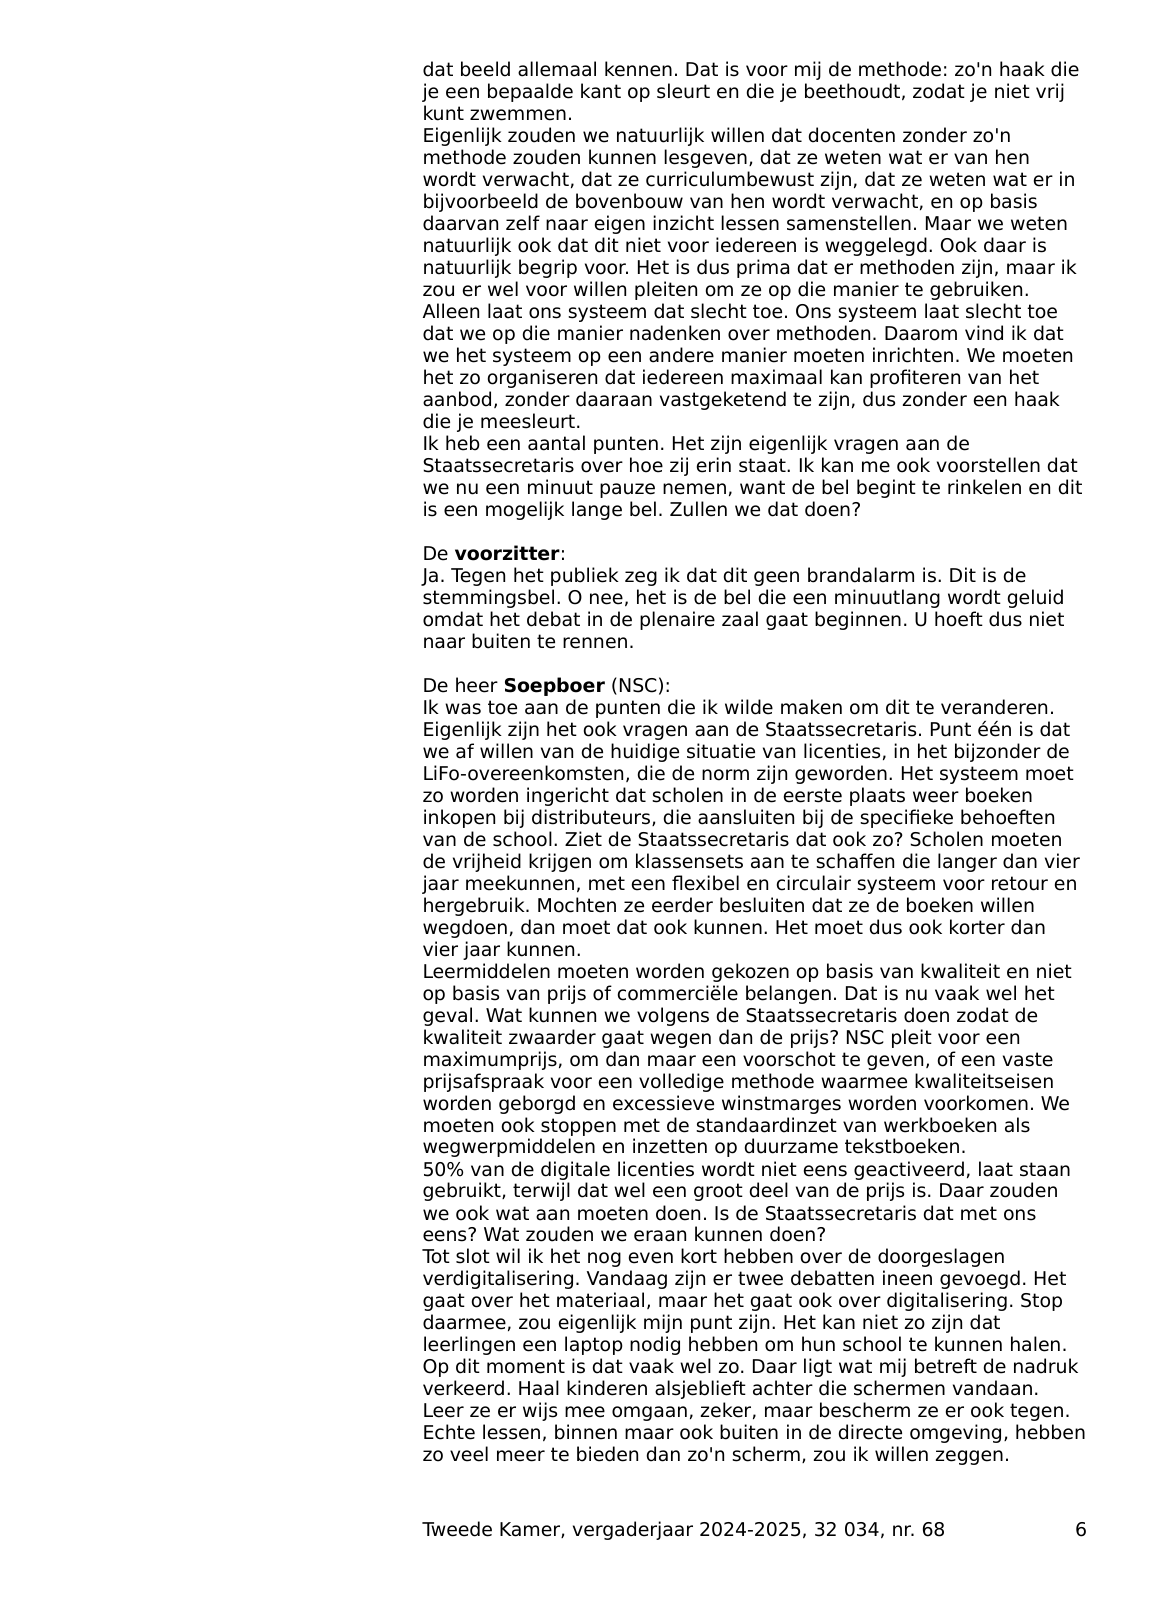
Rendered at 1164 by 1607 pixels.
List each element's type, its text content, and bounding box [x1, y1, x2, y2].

text Ik was toe aan de punten die ik wilde maken om dit te veranderen. Eigenlijk zijn het ook vragen aan de Staatssecretaris. Punt één is dat we af willen van de huidige situatie van licenties, in het bijzonder de LiFo-overeenkomsten, die de norm zijn geworden. Het systeem moet zo worden ingericht dat scholen in de eerste plaats weer boeken inkopen bij distributeurs, die aansluiten bij de specifieke behoeften van de school. Ziet de Staatssecretaris dat ook zo? Scholen moeten de vrijheid krijgen om klassensets aan te schaffen die langer dan vier jaar meekunnen, met een flexibel en circulair systeem voor retour en hergebruik. Mochten ze eerder besluiten dat ze de boeken willen wegdoen, dan moet dat ook kunnen. Het moet dus ook korter dan vier jaar kunnen. [422, 697, 1087, 961]
text Ja. Tegen het publiek zeg ik dat dit geen brandalarm is. Dit is de stemmingsbel. O nee, het is de bel die een minuutlang wordt geluid omdat het debat in de plenaire zaal gaat beginnen. U hoeft dus niet naar buiten te rennen. [422, 565, 1087, 653]
text Tot slot wil ik het nog even kort hebben over de doorgeslagen verdigitalisering. Vandaag zijn er twee debatten ineen gevoegd. Het gaat over het materiaal, maar het gaat ook over digitalisering. Stop daarmee, zou eigenlijk mijn punt zijn. Het kan niet zo zijn dat leerlingen een laptop nodig hebben om hun school te kunnen halen. Op dit moment is dat vaak wel zo. Daar ligt wat mij betreft de nadruk verkeerd. Haal kinderen alsjeblieft achter die schermen vandaan. Leer ze er wijs mee omgaan, zeker, maar bescherm ze er ook tegen. Echte lessen, binnen maar ook buiten in de directe omgeving, hebben zo veel meer te bieden dan zo'n scherm, zou ik willen zeggen. [422, 1246, 1087, 1466]
text 50% van de digitale licenties wordt niet eens geactiveerd, laat staan gebruikt, terwijl dat wel een groot deel van de prijs is. Daar zouden we ook wat aan moeten doen. Is de Staatssecretaris dat met ons eens? Wat zouden we eraan kunnen doen? [422, 1158, 1087, 1246]
text dat beeld allemaal kennen. Dat is voor mij de methode: zo'n haak die je een bepaalde kant op sleurt en die je beethoudt, zodat je niet vrij kunt zwemmen. [422, 59, 1087, 125]
text Eigenlijk zouden we natuurlijk willen dat docenten zonder zo'n methode zouden kunnen lesgeven, dat ze weten wat er van hen wordt verwacht, dat ze curriculumbewust zijn, dat ze weten wat er in bijvoorbeeld de bovenbouw van hen wordt verwacht, en op basis daarvan zelf naar eigen inzicht lessen samenstellen. Maar we weten natuurlijk ook dat dit niet voor iedereen is weggelegd. Ook daar is natuurlijk begrip voor. Het is dus prima dat er methoden zijn, maar ik zou er wel voor willen pleiten om ze op die manier te gebruiken. Alleen laat ons systeem dat slecht toe. Ons systeem laat slecht toe dat we op die manier nadenken over methoden. Daarom vind ik dat we het systeem op een andere manier moeten inrichten. We moeten het zo organiseren dat iedereen maximaal kan profiteren van het aanbod, zonder daaraan vastgeketend te zijn, dus zonder een haak die je meesleurt. [422, 125, 1087, 433]
text Ik heb een aantal punten. Het zijn eigenlijk vragen aan de Staatssecretaris over hoe zij erin staat. Ik kan me ook voorstellen dat we nu een minuut pauze nemen, want de bel begint te rinkelen en dit is een mogelijk lange bel. Zullen we dat doen? [422, 433, 1087, 521]
text Leermiddelen moeten worden gekozen op basis van kwaliteit en niet op basis van prijs of commerciële belangen. Dat is nu vaak wel het geval. Wat kunnen we volgens de Staatssecretaris doen zodat de kwaliteit zwaarder gaat wegen dan de prijs? NSC pleit voor een maximumprijs, om dan maar een voorschot te geven, of een vaste prijsafspraak voor een volledige methode waarmee kwaliteitseisen worden geborgd en excessieve winstmarges worden voorkomen. We moeten ook stoppen met de standaardinzet van werkboeken als wegwerpmiddelen en inzetten op duurzame tekstboeken. [422, 961, 1087, 1158]
text De heer Soepboer (NSC): [422, 675, 1087, 697]
text De voorzitter: [422, 543, 1087, 565]
